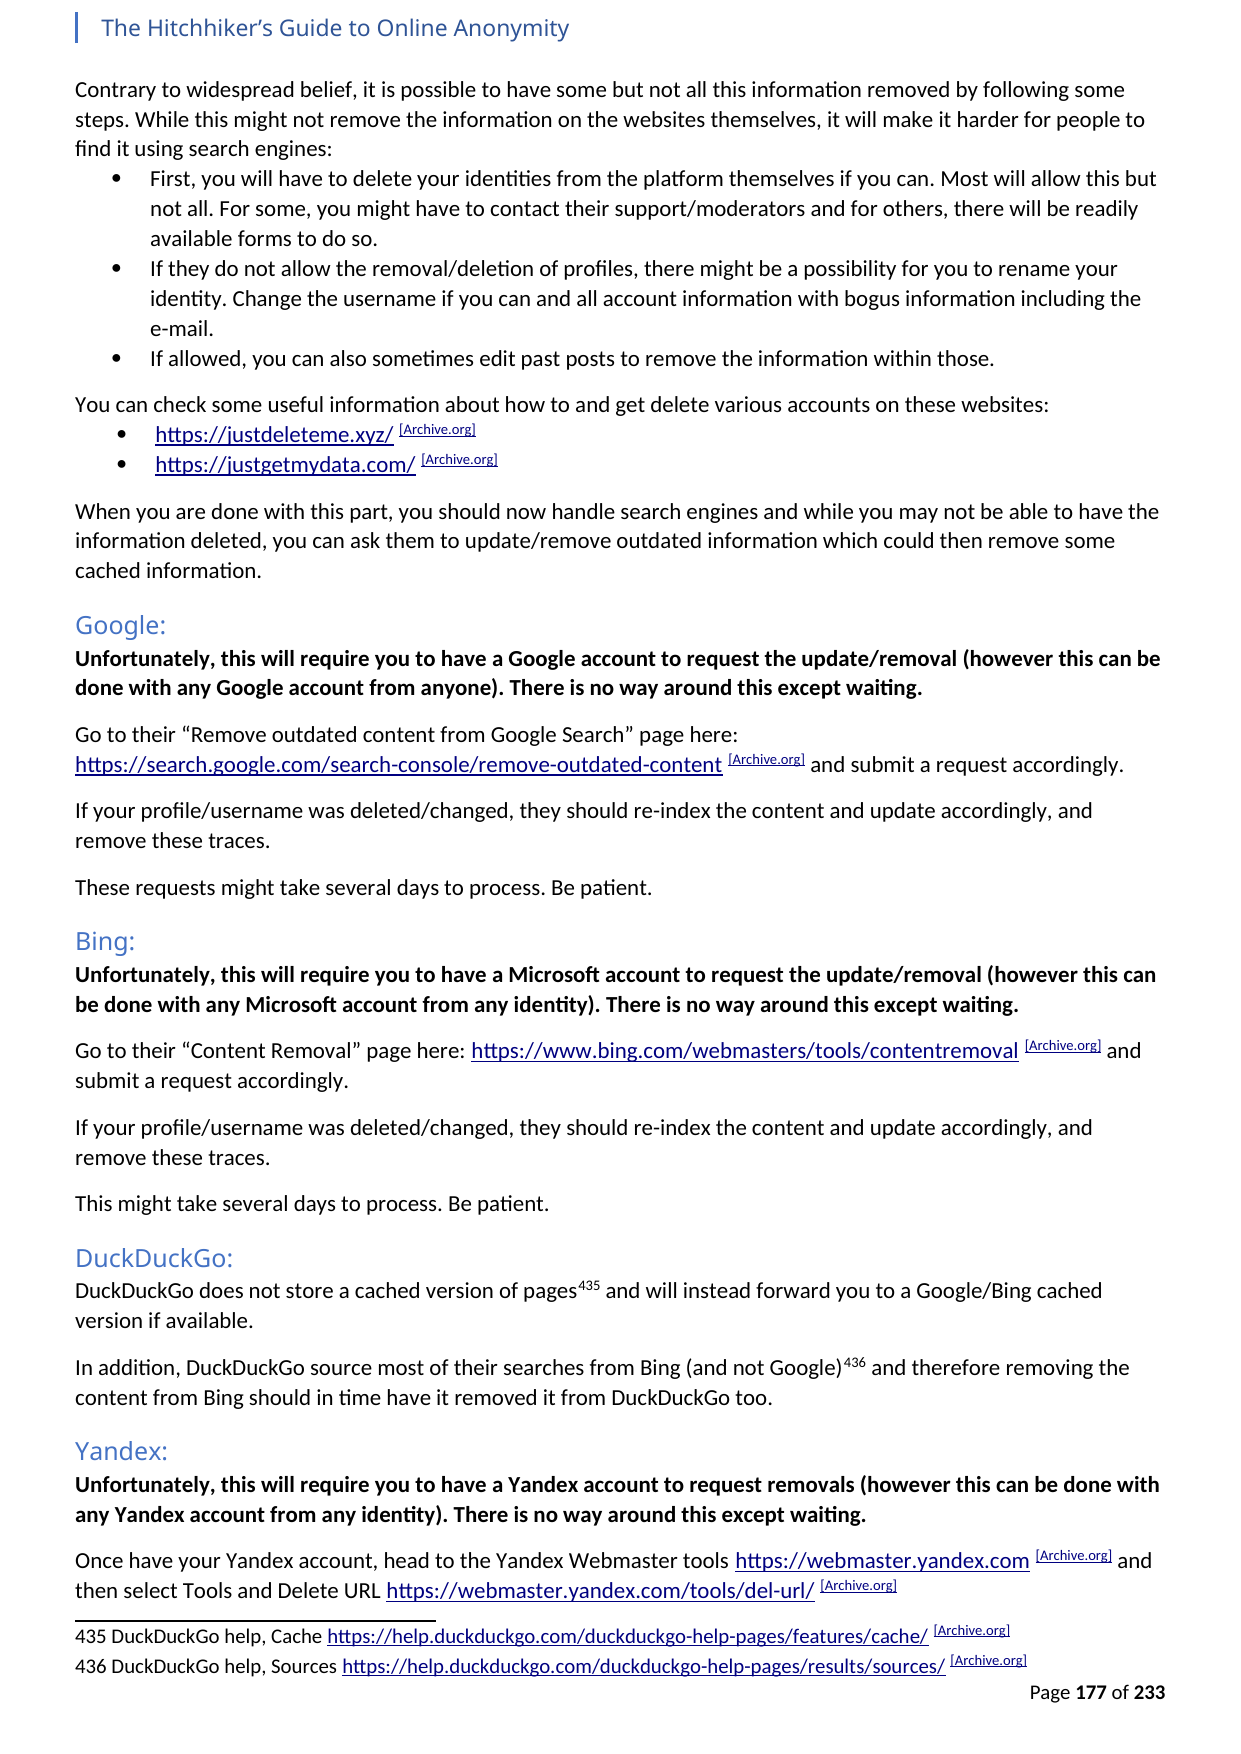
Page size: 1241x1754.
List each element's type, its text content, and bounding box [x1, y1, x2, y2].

text In addition, DuckDuckGo source most of their searches from Bing (and not Google) and therefore removing the content from Bing should in time have it removed it from DuckDuckGo too. [75, 1353, 1165, 1411]
text Contrary to widespread belief, it is possible to have some but not all this information removed by following some steps. While this might not remove the information on the websites themselves, it will make it harder for people to find it using search engines: [75, 75, 1165, 163]
list https://justdeleteme.xyz/ [Archive.org] [118, 420, 1165, 448]
text Go to their “Content Removal” page here: https://www.bing.com/webmasters/tools/contentremoval [Archive.org] and submit a request accordingly. [75, 1037, 1165, 1094]
text Unfortunately, this will require you to have a Yandex account to request removals (however this can be done with any Yandex account from any identity). There is no way around this except waiting. [75, 1470, 1165, 1528]
subtitle Bing: [75, 924, 1165, 958]
text DuckDuckGo does not store a cached version of pages and will instead forward you to a Google/Bing cached version if available. [75, 1277, 1165, 1334]
subtitle DuckDuckGo: [75, 1240, 1165, 1274]
subtitle Yandex: [75, 1434, 1165, 1468]
text If your profile/username was deleted/changed, they should re-index the content and update accordingly, and remove these traces. [75, 797, 1165, 854]
list If they do not allow the removal/deletion of profiles, there might be a possibility for you to rename your identity. Change the username if you can and all account information with bogus information including the e-mail. [112, 254, 1165, 342]
text Unfortunately, this will require you to have a Google account to request the update/removal (however this can be done with any Google account from anyone). There is no way around this except waiting. [75, 644, 1165, 702]
text Go to their “Remove outdated content from Google Search” page here: https://search.google.com/search-console/remove-outdated-content [Archive.org] and submit a request accordingly. [75, 720, 1165, 778]
text This might take several days to process. Be patient. [75, 1189, 1165, 1217]
list If allowed, you can also sometimes edit past posts to remove the information within those. [112, 344, 1165, 372]
text These requests might take several days to process. Be patient. [75, 873, 1165, 901]
list https://justgetmydata.com/ [Archive.org] [118, 450, 1165, 478]
text If your profile/username was deleted/changed, they should re-index the content and update accordingly, and remove these traces. [75, 1113, 1165, 1171]
text Once have your Yandex account, head to the Yandex Webmaster tools https://webmaster.yandex.com [Archive.org] and then select Tools and Delete URL https://webmaster.yandex.com/tools/del-url/ [Archive.org] [75, 1546, 1165, 1604]
list First, you will have to delete your identities from the platform themselves if you can. Most will allow this but not all. For some, you might have to contact their support/moderators and for others, there will be readily available forms to do so. [112, 164, 1165, 252]
subtitle Google: [75, 607, 1165, 641]
text DuckDuckGo help, Cache https://help.duckduckgo.com/duckduckgo-help-pages/features/cache/ [Archive.org] [75, 1621, 1165, 1649]
text Unfortunately, this will require you to have a Microsoft account to request the update/removal (however this can be done with any Microsoft account from any identity). There is no way around this except waiting. [75, 960, 1165, 1018]
text DuckDuckGo help, Sources https://help.duckduckgo.com/duckduckgo-help-pages/results/sources/ [Archive.org] [75, 1651, 1165, 1679]
text When you are done with this part, you should now handle search engines and while you may not be able to have the information deleted, you can ask them to update/remove outdated information which could then remove some cached information. [75, 497, 1165, 584]
text You can check some useful information about how to and get delete various accounts on these websites: [75, 390, 1165, 418]
